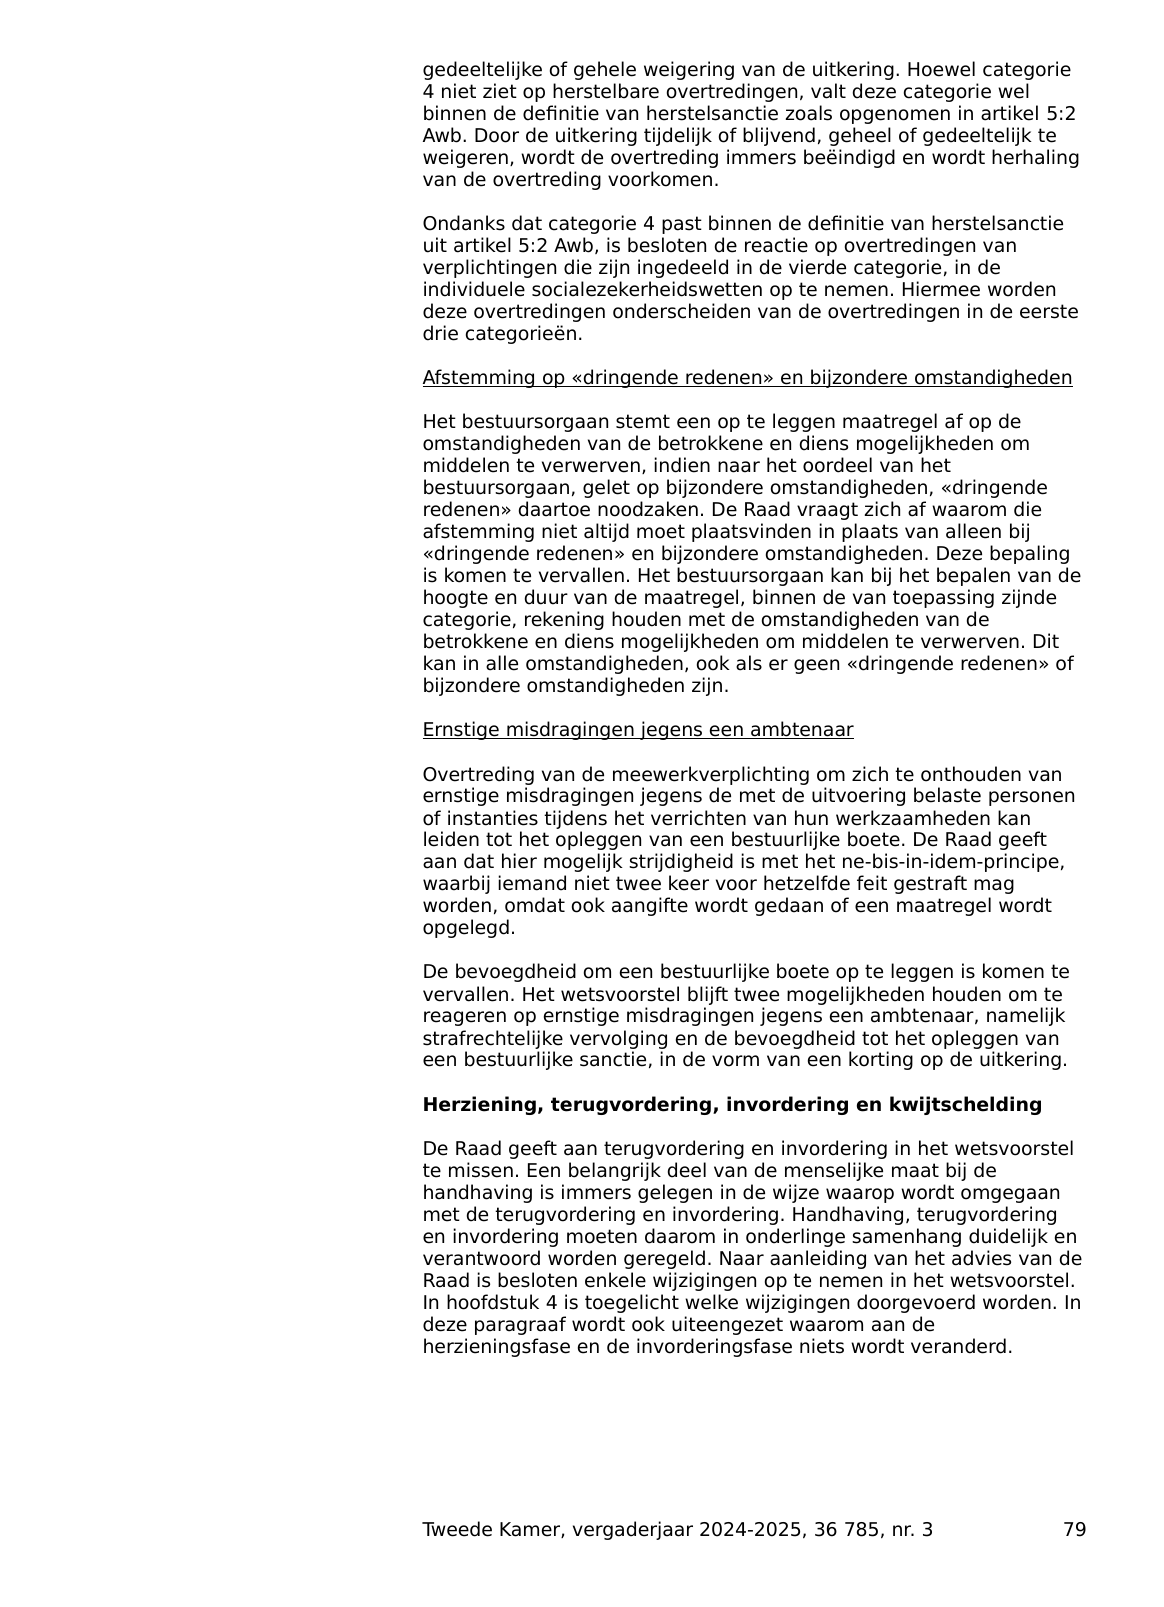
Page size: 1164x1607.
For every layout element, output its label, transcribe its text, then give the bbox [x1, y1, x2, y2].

text De bevoegdheid om een bestuurlijke boete op te leggen is komen te vervallen. Het wetsvoorstel blijft twee mogelijkheden houden om te reageren op ernstige misdragingen jegens een ambtenaar, namelijk strafrechtelijke vervolging en de bevoegdheid tot het opleggen van een bestuurlijke sanctie, in de vorm van een korting op de uitkering. [422, 961, 1087, 1071]
text gedeeltelijke of gehele weigering van de uitkering. Hoewel categorie 4 niet ziet op herstelbare overtredingen, valt deze categorie wel binnen de definitie van herstelsanctie zoals opgenomen in artikel 5:2 Awb. Door de uitkering tijdelijk of blijvend, geheel of gedeeltelijk te weigeren, wordt de overtreding immers beëindigd en wordt herhaling van de overtreding voorkomen. [422, 59, 1087, 191]
subtitle Herziening, terugvordering, invordering en kwijtschelding [422, 1093, 1087, 1116]
text Het bestuursorgaan stemt een op te leggen maatregel af op de omstandigheden van de betrokkene en diens mogelijkheden om middelen te verwerven, indien naar het oordeel van het bestuursorgaan, gelet op bijzondere omstandigheden, «dringende redenen» daartoe noodzaken. De Raad vraagt zich af waarom die afstemming niet altijd moet plaatsvinden in plaats van alleen bij «dringende redenen» en bijzondere omstandigheden. Deze bepaling is komen te vervallen. Het bestuursorgaan kan bij het bepalen van de hoogte en duur van de maatregel, binnen de van toepassing zijnde categorie, rekening houden met de omstandigheden van de betrokkene en diens mogelijkheden om middelen te verwerven. Dit kan in alle omstandigheden, ook als er geen «dringende redenen» of bijzondere omstandigheden zijn. [422, 411, 1087, 697]
text De Raad geeft aan terugvordering en invordering in het wetsvoorstel te missen. Een belangrijk deel van de menselijke maat bij de handhaving is immers gelegen in de wijze waarop wordt omgegaan met de terugvordering en invordering. Handhaving, terugvordering en invordering moeten daarom in onderlinge samenhang duidelijk en verantwoord worden geregeld. Naar aanleiding van het advies van de Raad is besloten enkele wijzigingen op te nemen in het wetsvoorstel. In hoofdstuk 4 is toegelicht welke wijzigingen doorgevoerd worden. In deze paragraaf wordt ook uiteengezet waarom aan de herzieningsfase en de invorderingsfase niets wordt veranderd. [422, 1138, 1087, 1357]
text Ondanks dat categorie 4 past binnen de definitie van herstelsanctie uit artikel 5:2 Awb, is besloten de reactie op overtredingen van verplichtingen die zijn ingedeeld in de vierde categorie, in de individuele socialezekerheidswetten op te nemen. Hiermee worden deze overtredingen onderscheiden van de overtredingen in de eerste drie categorieën. [422, 213, 1087, 345]
subtitle Ernstige misdragingen jegens een ambtenaar [422, 719, 1087, 741]
text Overtreding van de meewerkverplichting om zich te onthouden van ernstige misdragingen jegens de met de uitvoering belaste personen of instanties tijdens het verrichten van hun werkzaamheden kan leiden tot het opleggen van een bestuurlijke boete. De Raad geeft aan dat hier mogelijk strijdigheid is met het ne-bis-in-idem-principe, waarbij iemand niet twee keer voor hetzelfde feit gestraft mag worden, omdat ook aangifte wordt gedaan of een maatregel wordt opgelegd. [422, 763, 1087, 939]
subtitle Afstemming op «dringende redenen» en bijzondere omstandigheden [422, 367, 1087, 389]
